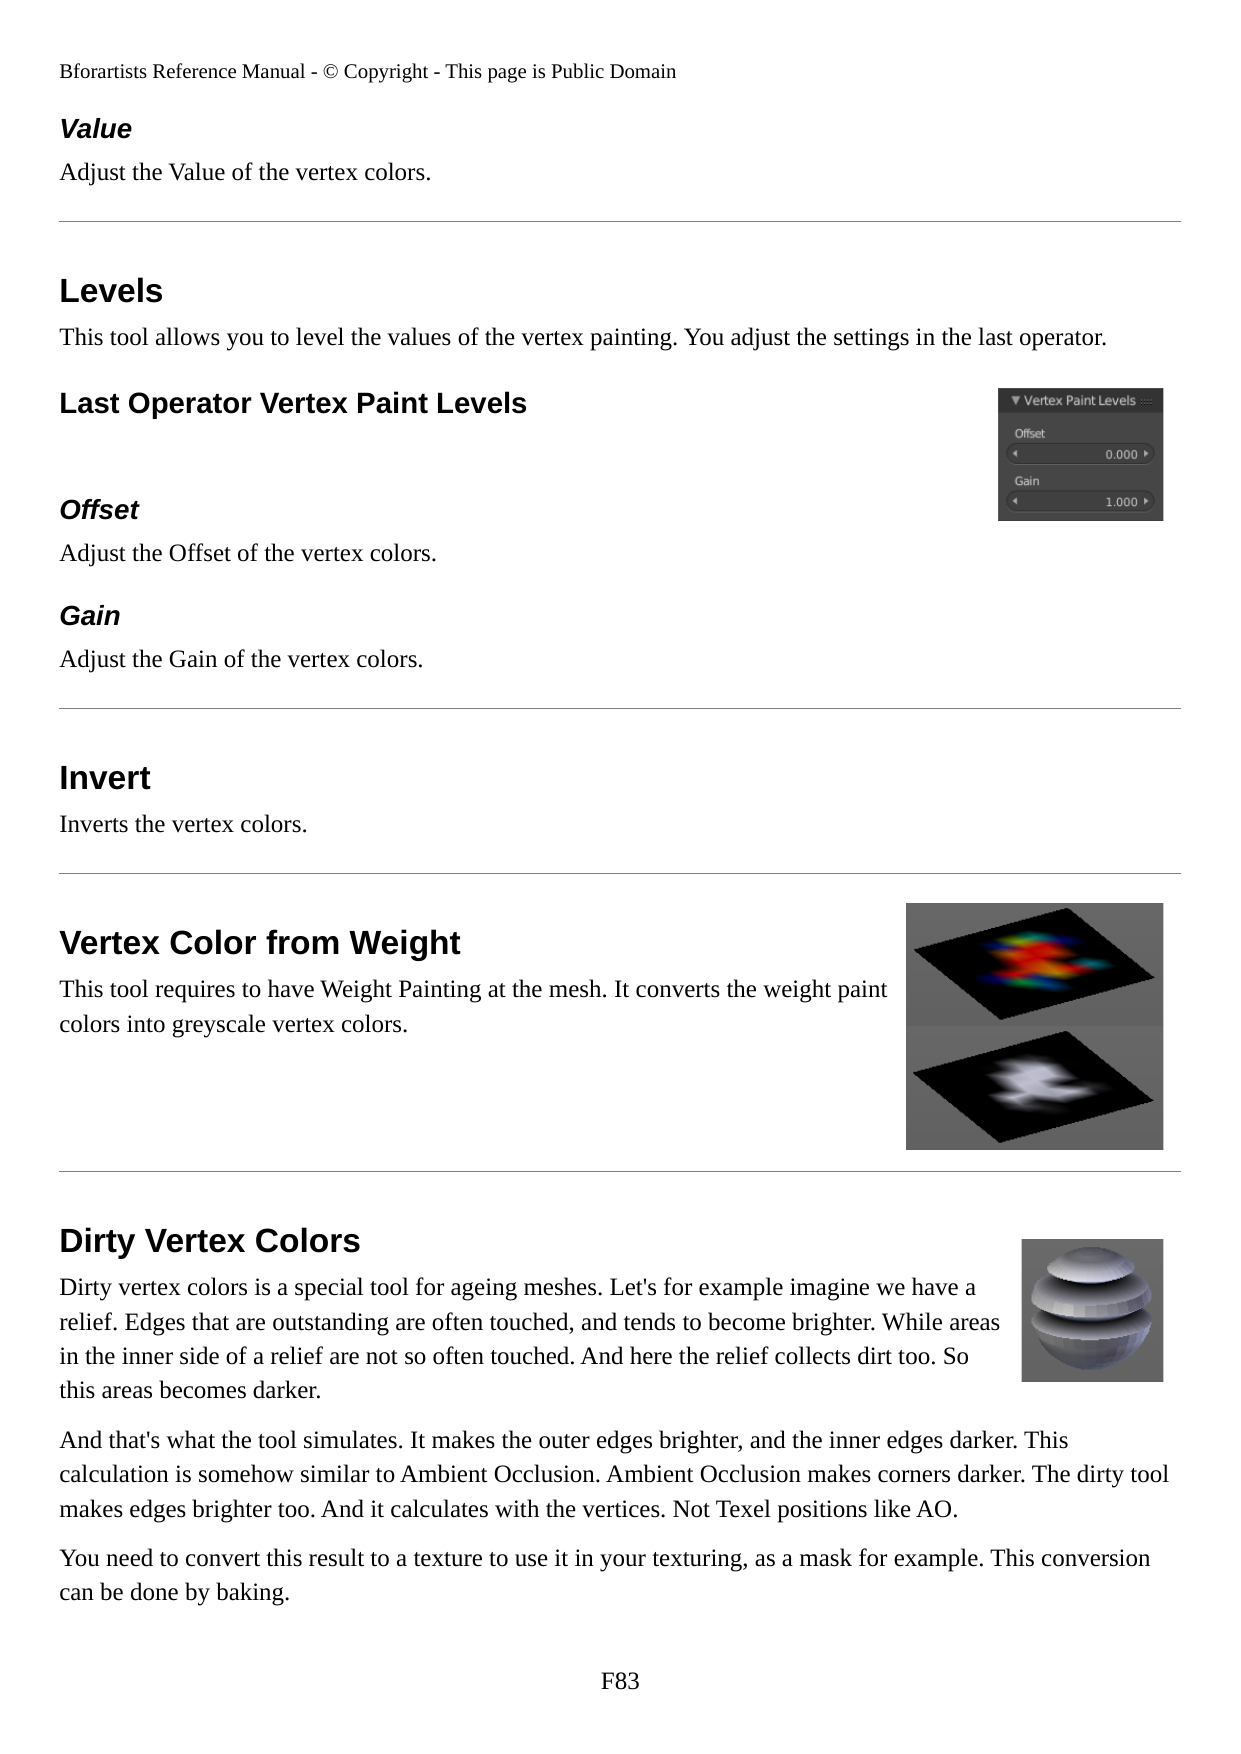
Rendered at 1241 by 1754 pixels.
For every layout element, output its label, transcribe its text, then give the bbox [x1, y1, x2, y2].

subtitle Offset [59, 494, 1181, 526]
subtitle Levels [59, 271, 1181, 310]
picture [1021, 1239, 1164, 1382]
subtitle Dirty Vertex Colors [59, 1221, 1181, 1260]
text You need to convert this result to a texture to use it in your texturing, as a mask for example. This conversion can be done by baking. [59, 1543, 1181, 1606]
text Dirty vertex colors is a special tool for ageing meshes. Let's for example imagine we have a relief. Edges that are outstanding are often touched, and tends to become brighter. While areas in the inner side of a relief are not so often touched. And here the relief collects dirt too. So this areas becomes darker. [59, 1272, 1181, 1404]
picture [906, 903, 1164, 1150]
subtitle Gain [59, 599, 1181, 631]
subtitle Vertex Color from Weight [59, 923, 906, 962]
subtitle Last Operator Vertex Paint Levels [59, 386, 1181, 419]
subtitle Invert [59, 758, 1181, 797]
text This tool requires to have Weight Painting at the mesh. It converts the weight paint colors into greyscale vertex colors. [59, 974, 906, 1038]
text Adjust the Gain of the vertex colors. [59, 644, 1181, 673]
text Inverts the vertex colors. [59, 809, 1181, 838]
picture [998, 388, 1164, 521]
text Adjust the Offset of the vertex colors. [59, 538, 1181, 567]
text And that's what the tool simulates. It makes the outer edges brighter, and the inner edges darker. This calculation is somehow similar to Ambient Occlusion. Ambient Occlusion makes corners darker. The dirty tool makes edges brighter too. And it calculates with the vertices. Not Texel positions like AO. [59, 1425, 1181, 1522]
subtitle Value [59, 113, 1181, 144]
subtitle [1164, 923, 1181, 962]
text Adjust the Value of the vertex colors. [59, 157, 1181, 186]
text This tool allows you to level the values of the vertex painting. You adjust the settings in the last operator. [59, 322, 1181, 351]
